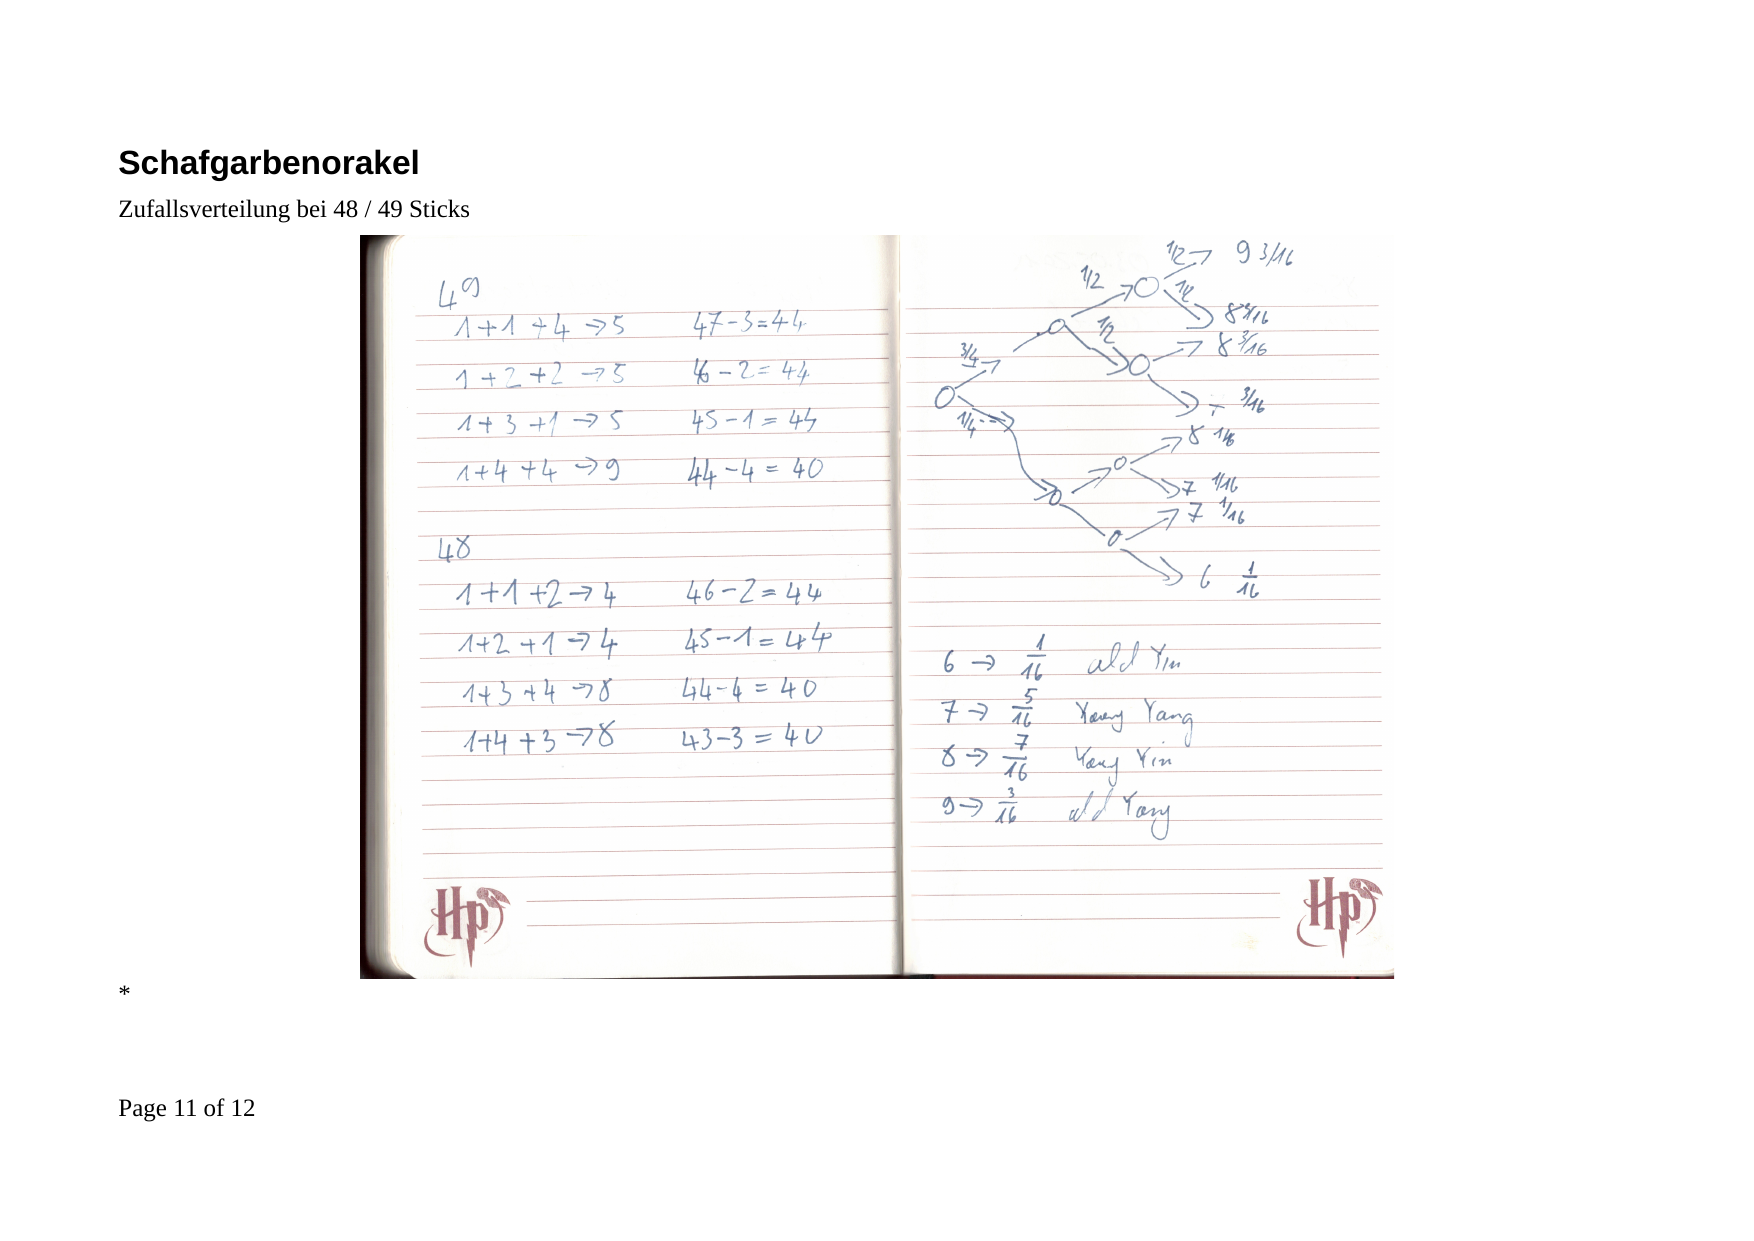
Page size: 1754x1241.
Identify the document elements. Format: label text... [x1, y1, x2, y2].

text * [118, 979, 1636, 1008]
subtitle Schafgarbenorakel [118, 143, 1636, 182]
picture [359, 235, 1395, 979]
text Zufallsverteilung bei 48 / 49 Sticks [118, 194, 1636, 223]
